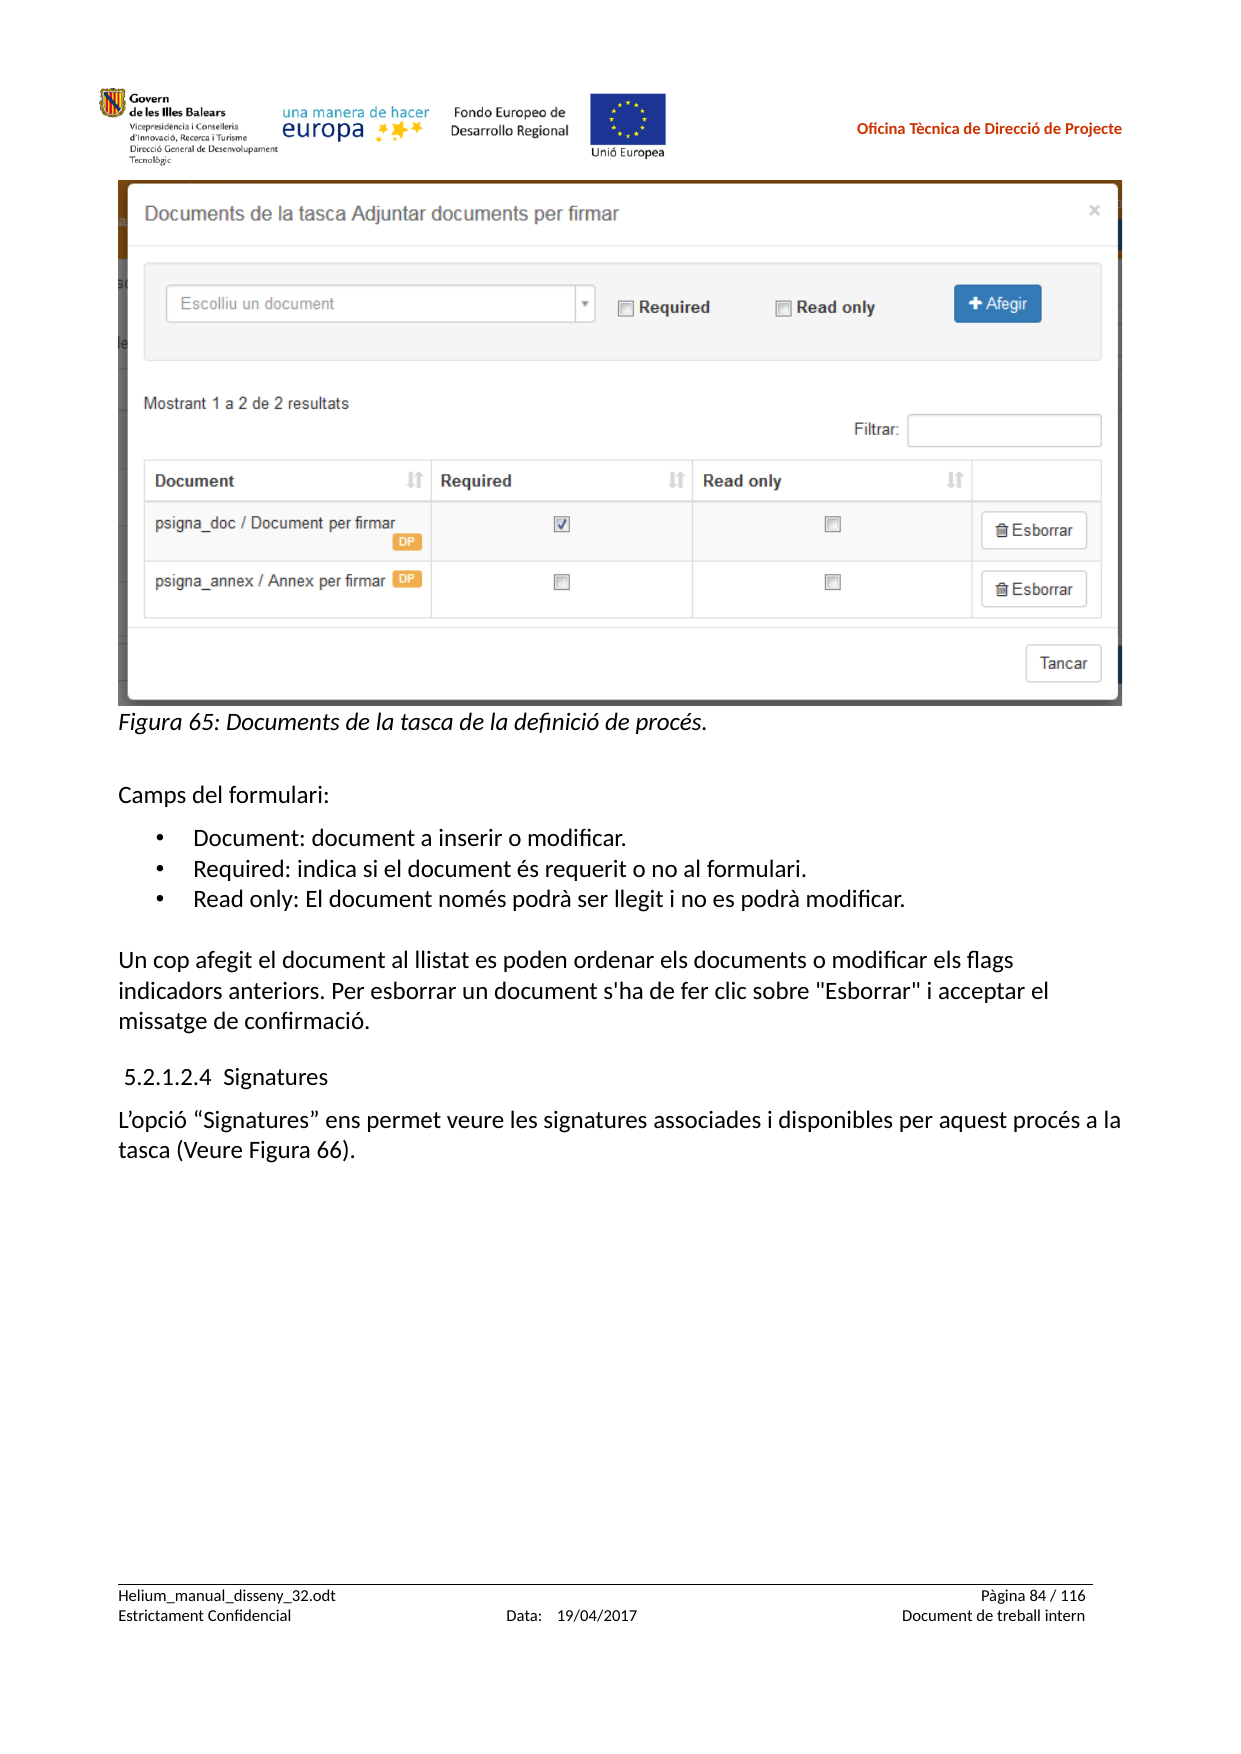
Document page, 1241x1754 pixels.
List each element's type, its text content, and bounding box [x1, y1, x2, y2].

list Required: indica si el document és requerit o no al formulari. [156, 853, 1122, 883]
text Camps del formulari: [118, 779, 1122, 810]
text Un cop afegit el document al llistat es poden ordenar els documents o modificar els flags indicadors anteriors. Per esborrar un document s'ha de fer clic sobre "Esborrar" i acceptar el missatge de confirmació. [118, 944, 1122, 1036]
subtitle Signatures [118, 1061, 1122, 1091]
picture [99, 87, 668, 166]
text Figura 65: Documents de la tasca de la definició de procés. [118, 706, 1122, 736]
picture [118, 180, 1123, 706]
text L’opció “Signatures” ens permet veure les signatures associades i disponibles per aquest procés a la tasca (Veure Figura 66). [118, 1104, 1122, 1165]
list Read only: El document només podrà ser llegit i no es podrà modificar. [156, 883, 1122, 914]
list Document: document a inserir o modificar. [156, 822, 1122, 853]
